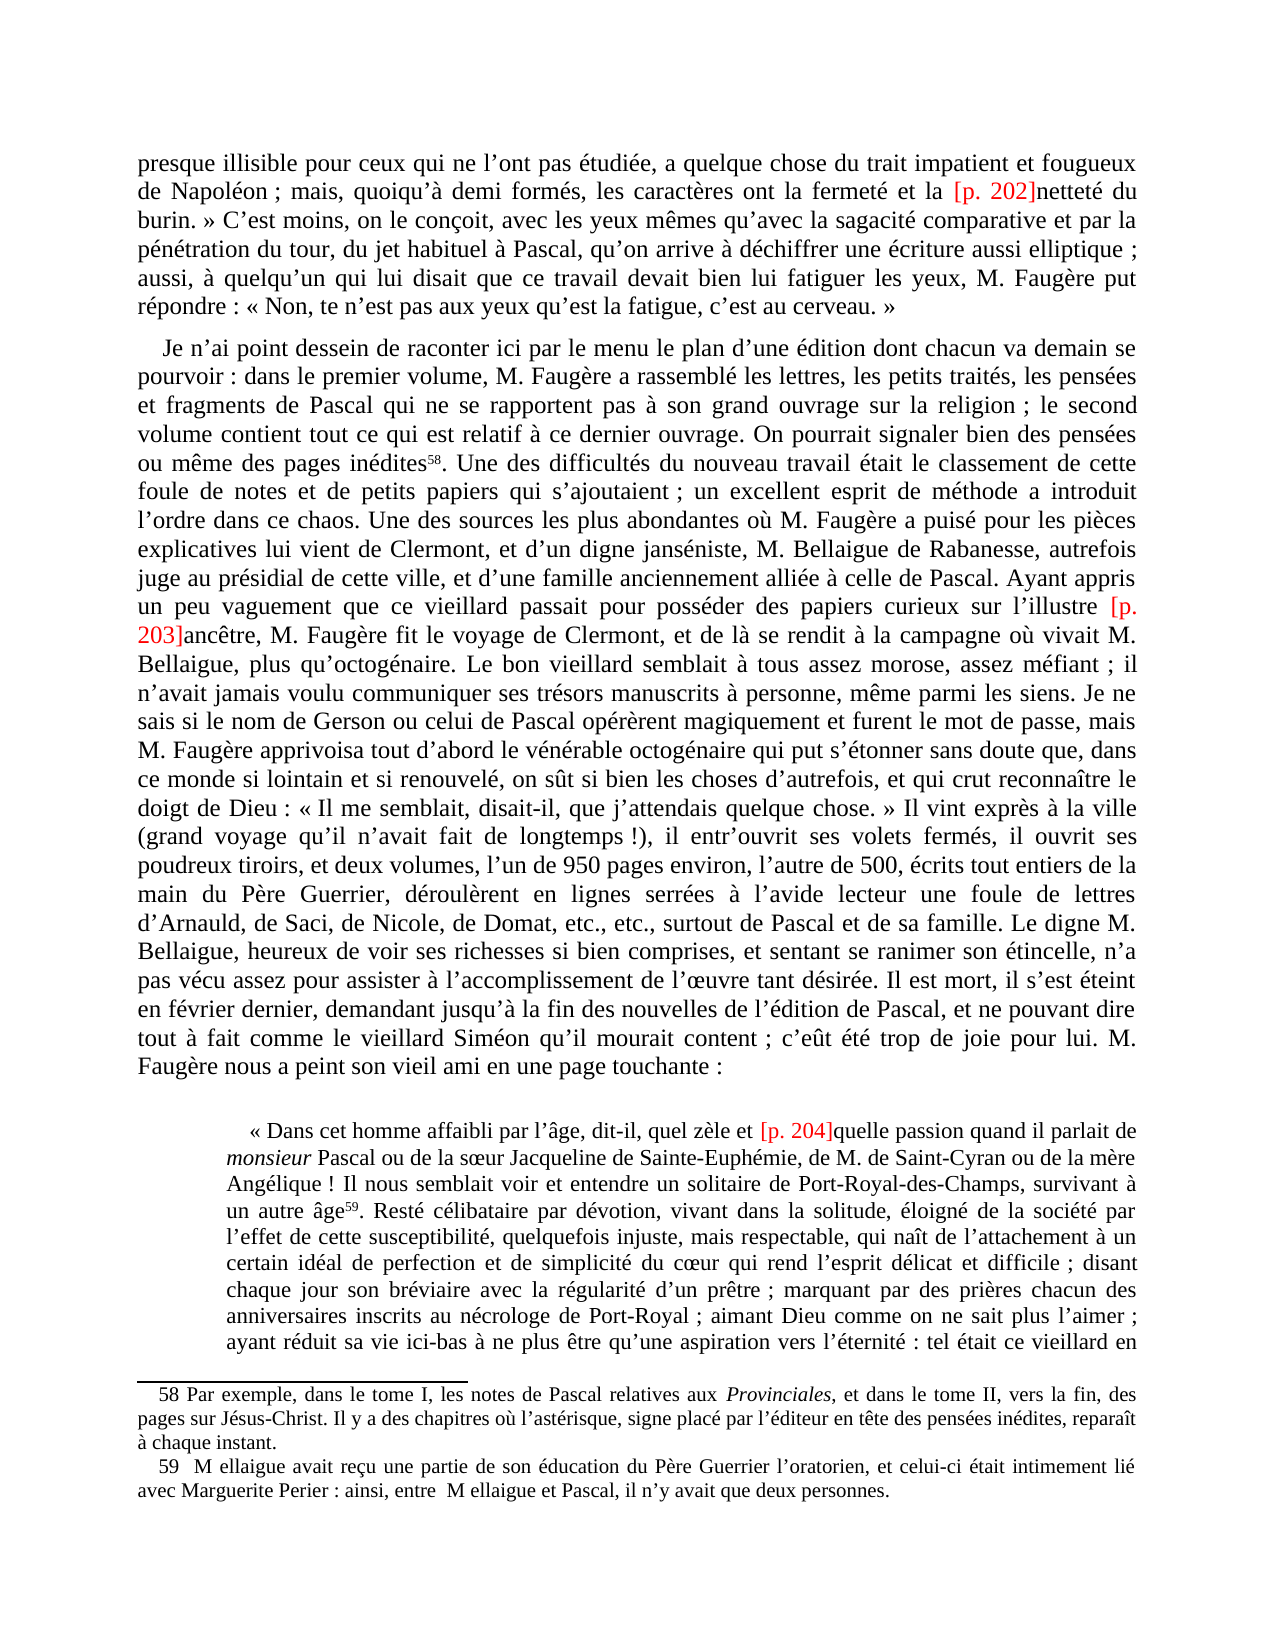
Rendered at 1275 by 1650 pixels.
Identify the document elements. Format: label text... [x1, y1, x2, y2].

text M ellaigue avait reçu une partie de son éducation du Père Guerrier l’oratorien, et celui-ci était intimement lié avec Marguerite Perier : ainsi, entre M ellaigue et Pascal, il n’y avait que deux personnes. [137, 1454, 1137, 1502]
text « Dans cet homme affaibli par l’âge, dit-il, quel zèle et [p. 204]quelle passion quand il parlait de monsieur Pascal ou de la sœur Jacqueline de Sainte-Euphémie, de M. de Saint-Cyran ou de la mère Angélique ! Il nous semblait voir et entendre un solitaire de Port-Royal-des-Champs, survivant à un autre âge. Resté célibataire par dévotion, vivant dans la solitude, éloigné de la société par l’effet de cette susceptibilité, quelquefois injuste, mais respectable, qui naît de l’attachement à un certain idéal de perfection et de simplicité du cœur qui rend l’esprit délicat et difficile ; disant chaque jour son bréviaire avec la régularité d’un prêtre ; marquant par des prières chacun des anniversaires inscrits au nécrologe de Port-Royal ; aimant Dieu comme on ne sait plus l’aimer ; ayant réduit sa vie ici-bas à ne plus être qu’une aspiration vers l’éternité : tel était ce vieillard en [226, 1118, 1137, 1355]
text Je n’ai point dessein de raconter ici par le menu le plan d’une édition dont chacun va demain se pourvoir : dans le premier volume, M. Faugère a rassemblé les lettres, les petits traités, les pensées et fragments de Pascal qui ne se rapportent pas à son grand ouvrage sur la religion ; le second volume contient tout ce qui est relatif à ce dernier ouvrage. On pourrait signaler bien des pensées ou même des pages inédites. Une des difficultés du nouveau travail était le classement de cette foule de notes et de petits papiers qui s’ajoutaient ; un excellent esprit de méthode a introduit l’ordre dans ce chaos. Une des sources les plus abondantes où M. Faugère a puisé pour les pièces explicatives lui vient de Clermont, et d’un digne janséniste, M. Bellaigue de Rabanesse, autrefois juge au présidial de cette ville, et d’une famille anciennement alliée à celle de Pascal. Ayant appris un peu vaguement que ce vieillard passait pour posséder des papiers curieux sur l’illustre [p. 203]ancêtre, M. Faugère fit le voyage de Clermont, et de là se rendit à la campagne où vivait M. Bellaigue, plus qu’octogénaire. Le bon vieillard semblait à tous assez morose, assez méfiant ; il n’avait jamais voulu communiquer ses trésors manuscrits à personne, même parmi les siens. Je ne sais si le nom de Gerson ou celui de Pascal opérèrent magiquement et furent le mot de passe, mais M. Faugère apprivoisa tout d’abord le vénérable octogénaire qui put s’étonner sans doute que, dans ce monde si lointain et si renouvelé, on sût si bien les choses d’autrefois, et qui crut reconnaître le doigt de Dieu : « Il me semblait, disait-il, que j’attendais quelque chose. » Il vint exprès à la ville (grand voyage qu’il n’avait fait de longtemps !), il entr’ouvrit ses volets fermés, il ouvrit ses poudreux tiroirs, et deux volumes, l’un de 950 pages environ, l’autre de 500, écrits tout entiers de la main du Père Guerrier, déroulèrent en lignes serrées à l’avide lecteur une foule de lettres d’Arnauld, de Saci, de Nicole, de Domat, etc., etc., surtout de Pascal et de sa famille. Le digne M. Bellaigue, heureux de voir ses richesses si bien comprises, et sentant se ranimer son étincelle, n’a pas vécu assez pour assister à l’accomplissement de l’œuvre tant désirée. Il est mort, il s’est éteint en février dernier, demandant jusqu’à la fin des nouvelles de l’édition de Pascal, et ne pouvant dire tout à fait comme le vieillard Siméon qu’il mourait content ; c’eût été trop de joie pour lui. M. Faugère nous a peint son vieil ami en une page touchante : [137, 333, 1137, 1080]
text presque illisible pour ceux qui ne l’ont pas étudiée, a quelque chose du trait impatient et fougueux de Napoléon ; mais, quoiqu’à demi formés, les caractères ont la fermeté et la [p. 202]netteté du burin. » C’est moins, on le conçoit, avec les yeux mêmes qu’avec la sagacité comparative et par la pénétration du tour, du jet habituel à Pascal, qu’on arrive à déchiffrer une écriture aussi elliptique ; aussi, à quelqu’un qui lui disait que ce travail devait bien lui fatiguer les yeux, M. Faugère put répondre : « Non, te n’est pas aux yeux qu’est la fatigue, c’est au cerveau. » [137, 148, 1137, 320]
text Par exemple, dans le tome I, les notes de Pascal relatives aux Provinciales, et dans le tome II, vers la fin, des pages sur Jésus-Christ. Il y a des chapitres où l’astérisque, signe placé par l’éditeur en tête des pensées inédites, reparaît à chaque instant. [137, 1382, 1137, 1454]
